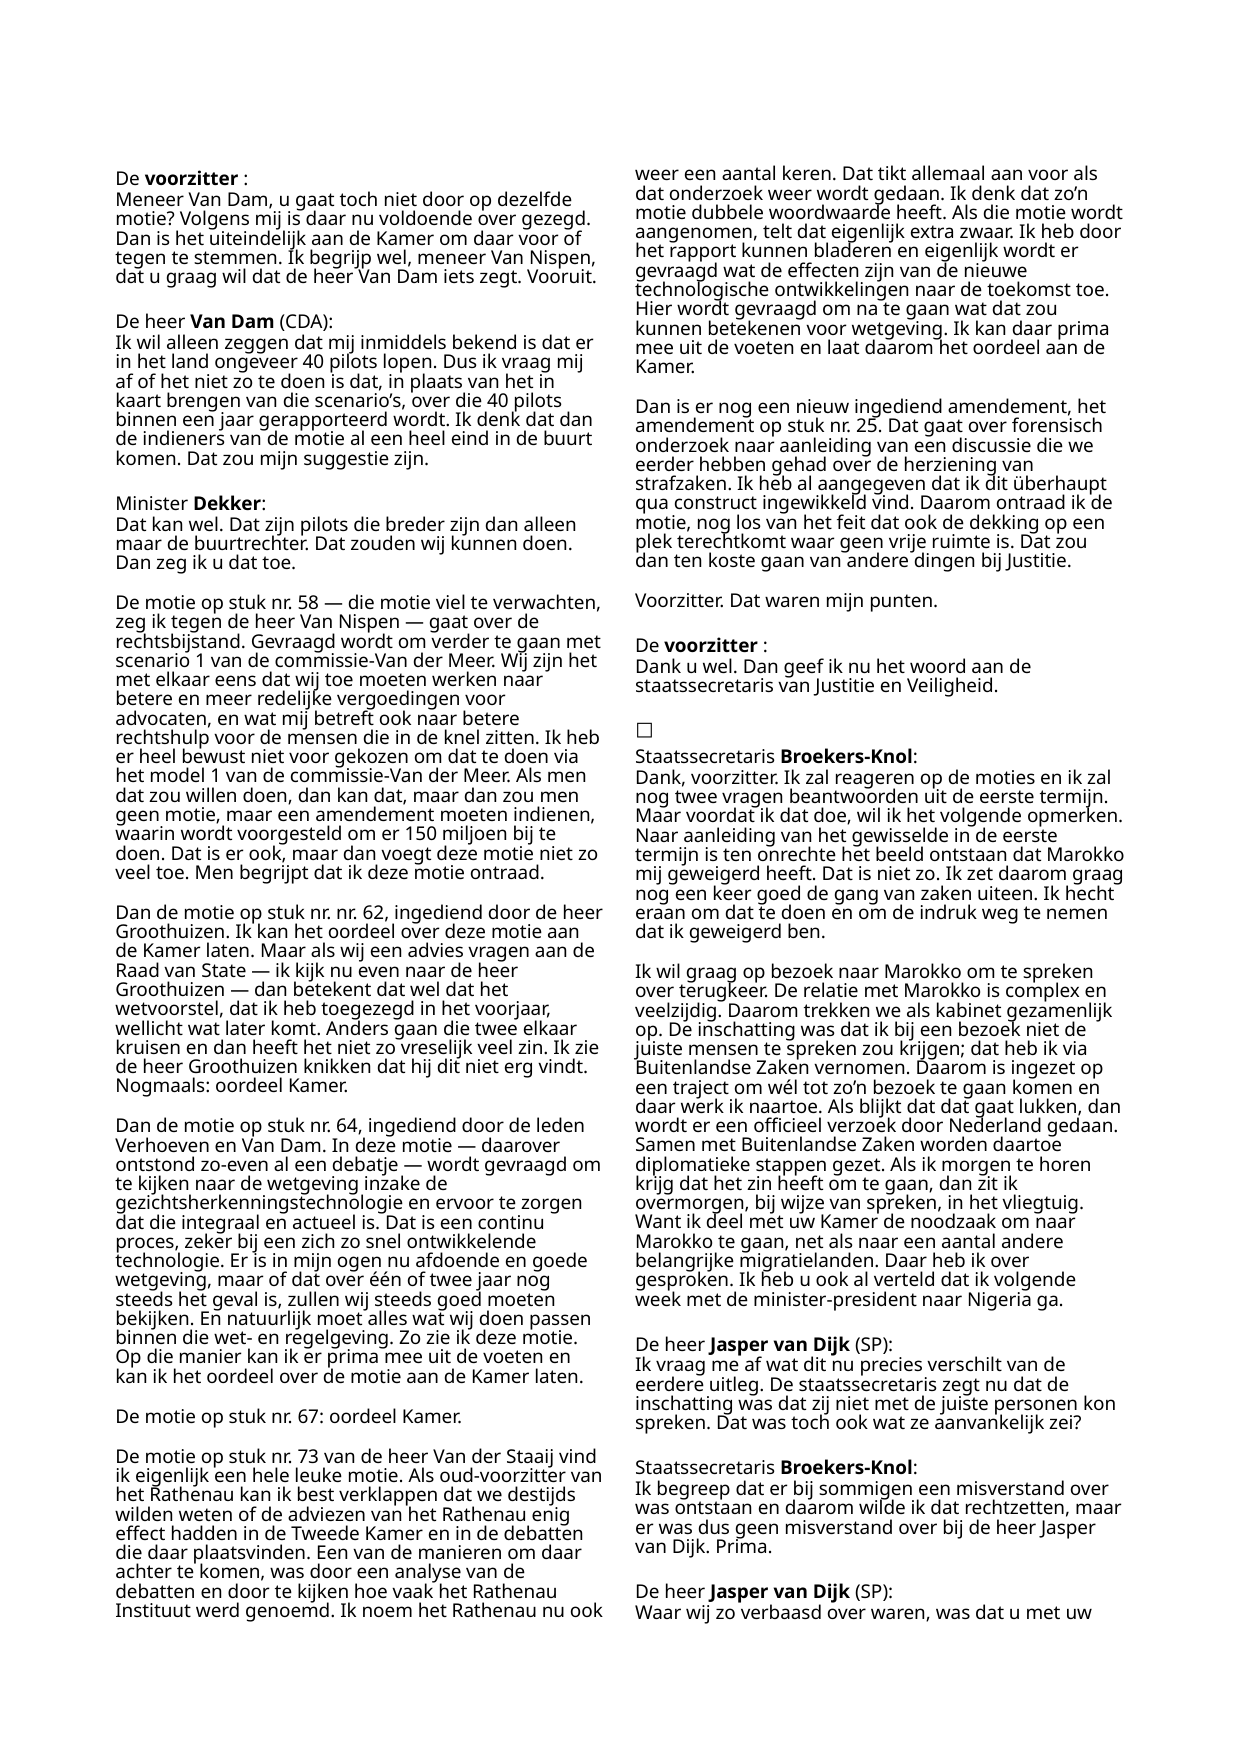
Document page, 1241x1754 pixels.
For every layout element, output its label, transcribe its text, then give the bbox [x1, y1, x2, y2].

text Dat kan wel. Dat zijn pilots die breder zijn dan alleen maar de buurtrechter. Dat zouden wij kunnen doen. Dan zeg ik u dat toe. [115, 516, 605, 573]
text ⬜ [635, 717, 1125, 743]
text Ik vraag me af wat dit nu precies verschilt van de eerdere uitleg. De staatssecretaris zegt nu dat de inschatting was dat zij niet met de juiste personen kon spreken. Dat was toch ook wat ze aanvankelijk zei? [635, 1356, 1125, 1433]
text Voorzitter. Dat waren mijn punten. [635, 592, 1125, 611]
text Dan de motie op stuk nr. 64, ingediend door de leden Verhoeven en Van Dam. In deze motie — daarover ontstond zo-even al een debatje — wordt gevraagd om te kijken naar de wetgeving inzake de gezichtsherkenningstechnologie en ervoor te zorgen dat die integraal en actueel is. Dat is een continu proces, zeker bij een zich zo snel ontwikkelende technologie. Er is in mijn ogen nu afdoende en goede wetgeving, maar of dat over één of twee jaar nog steeds het geval is, zullen wij steeds goed moeten bekijken. En natuurlijk moet alles wat wij doen passen binnen die wet- en regelgeving. Zo zie ik deze motie. Op die manier kan ik er prima mee uit de voeten en kan ik het oordeel over de motie aan de Kamer laten. [115, 1117, 605, 1387]
text Dan is er nog een nieuw ingediend amendement, het amendement op stuk nr. 25. Dat gaat over forensisch onderzoek naar aanleiding van een discussie die we eerder hebben gehad over de herziening van strafzaken. Ik heb al aangegeven dat ik dit überhaupt qua construct ingewikkeld vind. Daarom ontraad ik de motie, nog los van het feit dat ook de dekking op een plek terechtkomt waar geen vrije ruimte is. Dat zou dan ten koste gaan van andere dingen bij Justitie. [635, 398, 1125, 571]
text Waar wij zo verbaasd over waren, was dat u met uw [635, 1604, 1125, 1623]
text Staatssecretaris Broekers-Knol: [635, 743, 1125, 769]
text weer een aantal keren. Dat tikt allemaal aan voor als dat onderzoek weer wordt gedaan. Ik denk dat zo’n motie dubbele woordwaarde heeft. Als die motie wordt aangenomen, telt dat eigenlijk extra zwaar. Ik heb door het rapport kunnen bladeren en eigenlijk wordt er gevraagd wat de effecten zijn van de nieuwe technologische ontwikkelingen naar de toekomst toe. Hier wordt gevraagd om na te gaan wat dat zou kunnen betekenen voor wetgeving. Ik kan daar prima mee uit de voeten en laat daarom het oordeel aan de Kamer. [635, 165, 1125, 377]
text Dan de motie op stuk nr. nr. 62, ingediend door de heer Groothuizen. Ik kan het oordeel over deze motie aan de Kamer laten. Maar als wij een advies vragen aan de Raad van State — ik kijk nu even naar de heer Groothuizen — dan betekent dat wel dat het wetvoorstel, dat ik heb toegezegd in het voorjaar, wellicht wat later komt. Anders gaan die twee elkaar kruisen en dan heeft het niet zo vreselijk veel zin. Ik zie de heer Groothuizen knikken dat hij dit niet erg vindt. Nogmaals: oordeel Kamer. [115, 904, 605, 1097]
text Ik wil graag op bezoek naar Marokko om te spreken over terugkeer. De relatie met Marokko is complex en veelzijdig. Daarom trekken we als kabinet gezamenlijk op. De inschatting was dat ik bij een bezoek niet de juiste mensen te spreken zou krijgen; dat heb ik via Buitenlandse Zaken vernomen. Daarom is ingezet op een traject om wél tot zo’n bezoek te gaan komen en daar werk ik naartoe. Als blijkt dat dat gaat lukken, dan wordt er een officieel verzoek door Nederland gedaan. Samen met Buitenlandse Zaken worden daartoe diplomatieke stappen gezet. Als ik morgen te horen krijg dat het zin heeft om te gaan, dan zit ik overmorgen, bij wijze van spreken, in het vliegtuig. Want ik deel met uw Kamer de noodzaak om naar Marokko te gaan, net als naar een aantal andere belangrijke migratielanden. Daar heb ik over gesproken. Ik heb u ook al verteld dat ik volgende week met de minister-president naar Nigeria ga. [635, 963, 1125, 1310]
text De heer Jasper van Dijk (SP): [635, 1578, 1125, 1604]
text De motie op stuk nr. 58 — die motie viel te verwachten, zeg ik tegen de heer Van Nispen — gaat over de rechtsbijstand. Gevraagd wordt om verder te gaan met scenario 1 van de commissie-Van der Meer. Wij zijn het met elkaar eens dat wij toe moeten werken naar betere en meer redelijke vergoedingen voor advocaten, en wat mij betreft ook naar betere rechtshulp voor de mensen die in de knel zitten. Ik heb er heel bewust niet voor gekozen om dat te doen via het model 1 van de commissie-Van der Meer. Als men dat zou willen doen, dan kan dat, maar dan zou men geen motie, maar een amendement moeten indienen, waarin wordt voorgesteld om er 150 miljoen bij te doen. Dat is er ook, maar dan voegt deze motie niet zo veel toe. Men begrijpt dat ik deze motie ontraad. [115, 594, 605, 883]
text De voorzitter : [635, 632, 1125, 658]
text Dank, voorzitter. Ik zal reageren op de moties en ik zal nog twee vragen beantwoorden uit de eerste termijn. Maar voordat ik dat doe, wil ik het volgende opmerken. Naar aanleiding van het gewisselde in de eerste termijn is ten onrechte het beeld ontstaan dat Marokko mij geweigerd heeft. Dat is niet zo. Ik zet daarom graag nog een keer goed de gang van zaken uiteen. Ik hecht eraan om dat te doen en om de indruk weg te nemen dat ik geweigerd ben. [635, 769, 1125, 942]
text Minister Dekker: [115, 490, 605, 516]
text De motie op stuk nr. 73 van de heer Van der Staaij vind ik eigenlijk een hele leuke motie. Als oud-voorzitter van het Rathenau kan ik best verklappen dat we destijds wilden weten of de adviezen van het Rathenau enig effect hadden in de Tweede Kamer en in de debatten die daar plaatsvinden. Een van de manieren om daar achter te komen, was door een analyse van de debatten en door te kijken hoe vaak het Rathenau Instituut werd genoemd. Ik noem het Rathenau nu ook [115, 1448, 605, 1621]
text De voorzitter : [115, 165, 605, 191]
text Ik begreep dat er bij sommigen een misverstand over was ontstaan en daarom wilde ik dat rechtzetten, maar er was dus geen misverstand over bij de heer Jasper van Dijk. Prima. [635, 1480, 1125, 1557]
text De motie op stuk nr. 67: oordeel Kamer. [115, 1408, 605, 1427]
text Staatssecretaris Broekers-Knol: [635, 1454, 1125, 1480]
text Ik wil alleen zeggen dat mij inmiddels bekend is dat er in het land ongeveer 40 pilots lopen. Dus ik vraag mij af of het niet zo te doen is dat, in plaats van het in kaart brengen van die scenario’s, over die 40 pilots binnen een jaar gerapporteerd wordt. Ik denk dat dan de indieners van de motie al een heel eind in de buurt komen. Dat zou mijn suggestie zijn. [115, 334, 605, 469]
text De heer Jasper van Dijk (SP): [635, 1331, 1125, 1356]
text De heer Van Dam (CDA): [115, 308, 605, 334]
text Meneer Van Dam, u gaat toch niet door op dezelfde motie? Volgens mij is daar nu voldoende over gezegd. Dan is het uiteindelijk aan de Kamer om daar voor of tegen te stemmen. Ik begrijp wel, meneer Van Nispen, dat u graag wil dat de heer Van Dam iets zegt. Vooruit. [115, 191, 605, 287]
text Dank u wel. Dan geef ik nu het woord aan de staatssecretaris van Justitie en Veiligheid. [635, 658, 1125, 697]
